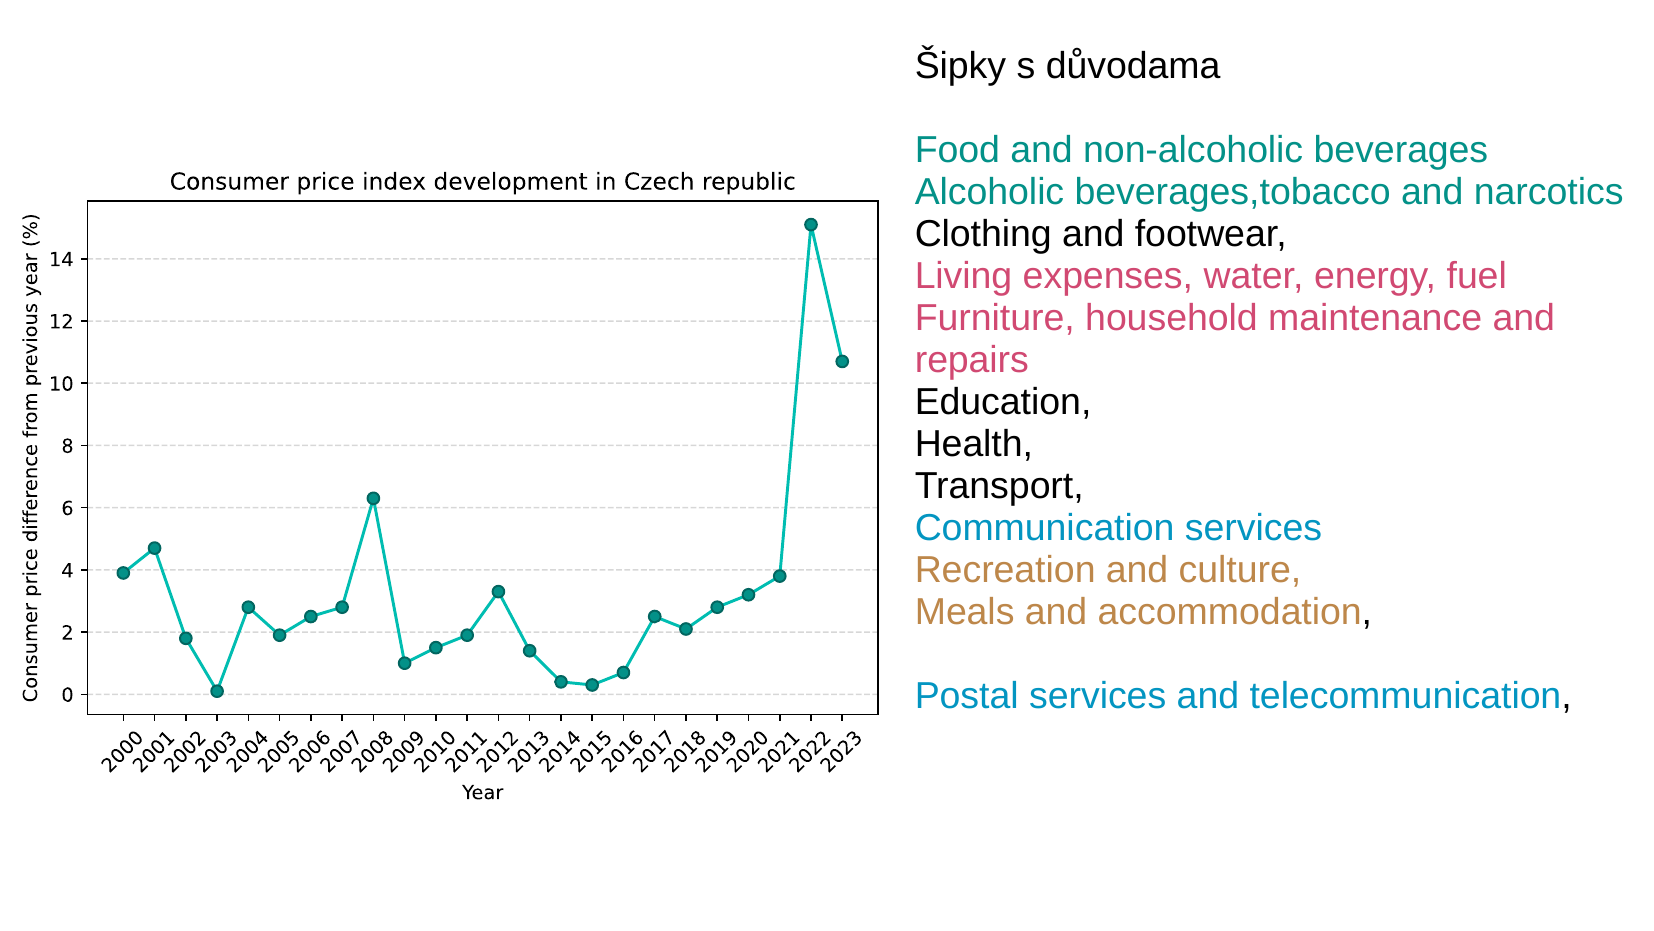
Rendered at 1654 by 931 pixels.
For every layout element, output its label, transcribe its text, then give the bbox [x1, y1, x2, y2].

text_box Šipky s důvodama Food and non-alcoholic beverages Alcoholic beverages,tobacco and narcotics Clothing and footwear, Living expenses, water, energy, fuel Furniture, household maintenance and repairs Education, Health, Transport, Communication services Recreation and culture, Meals and accommodation, Postal services and telecommunication, [900, 37, 1651, 931]
picture [0, 150, 901, 826]
